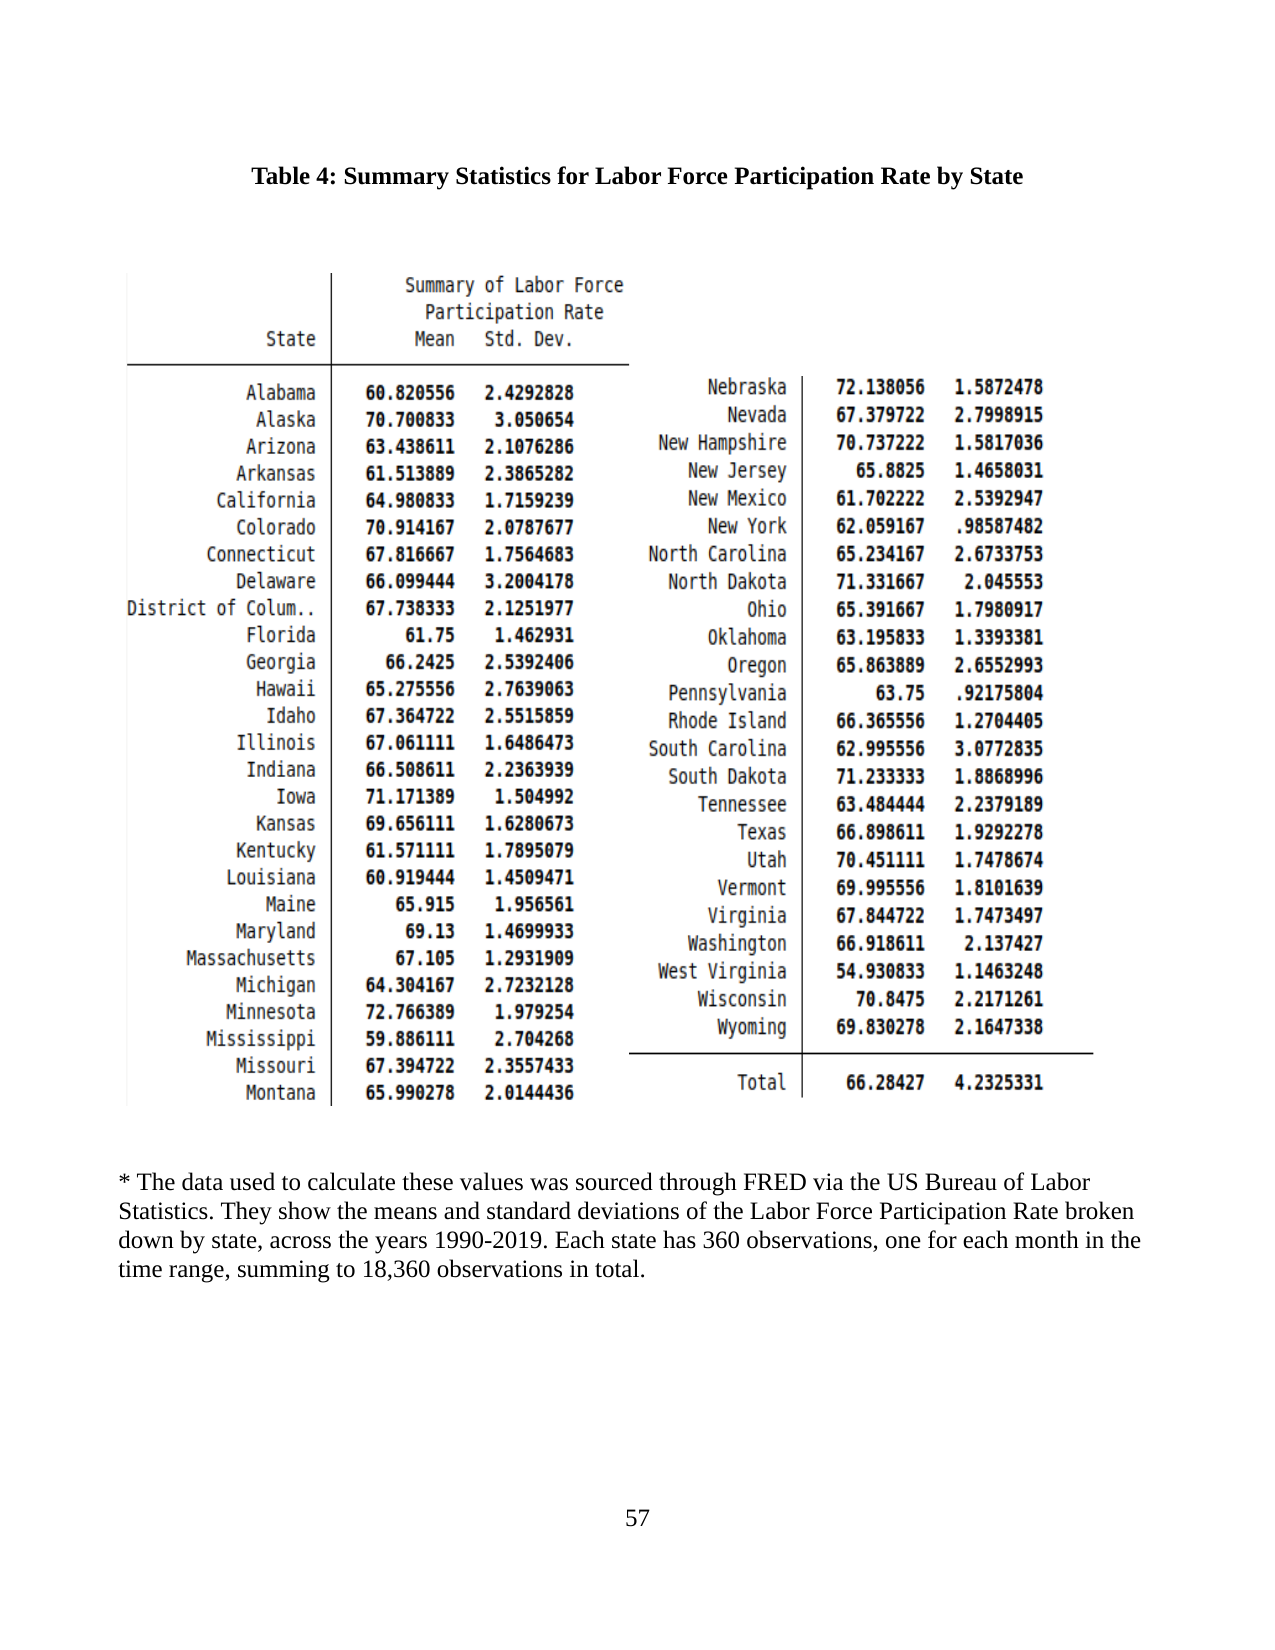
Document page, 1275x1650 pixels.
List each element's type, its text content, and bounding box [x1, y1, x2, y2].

picture [126, 273, 1094, 1106]
text Table 4: Summary Statistics for Labor Force Participation Rate by State [118, 161, 1157, 190]
text * The data used to calculate these values was sourced through FRED via the US Bureau of Labor Statistics. They show the means and standard deviations of the Labor Force Participation Rate broken down by state, across the years 1990-2019. Each state has 360 observations, one for each month in the time range, summing to 18,360 observations in total. [118, 1167, 1157, 1282]
